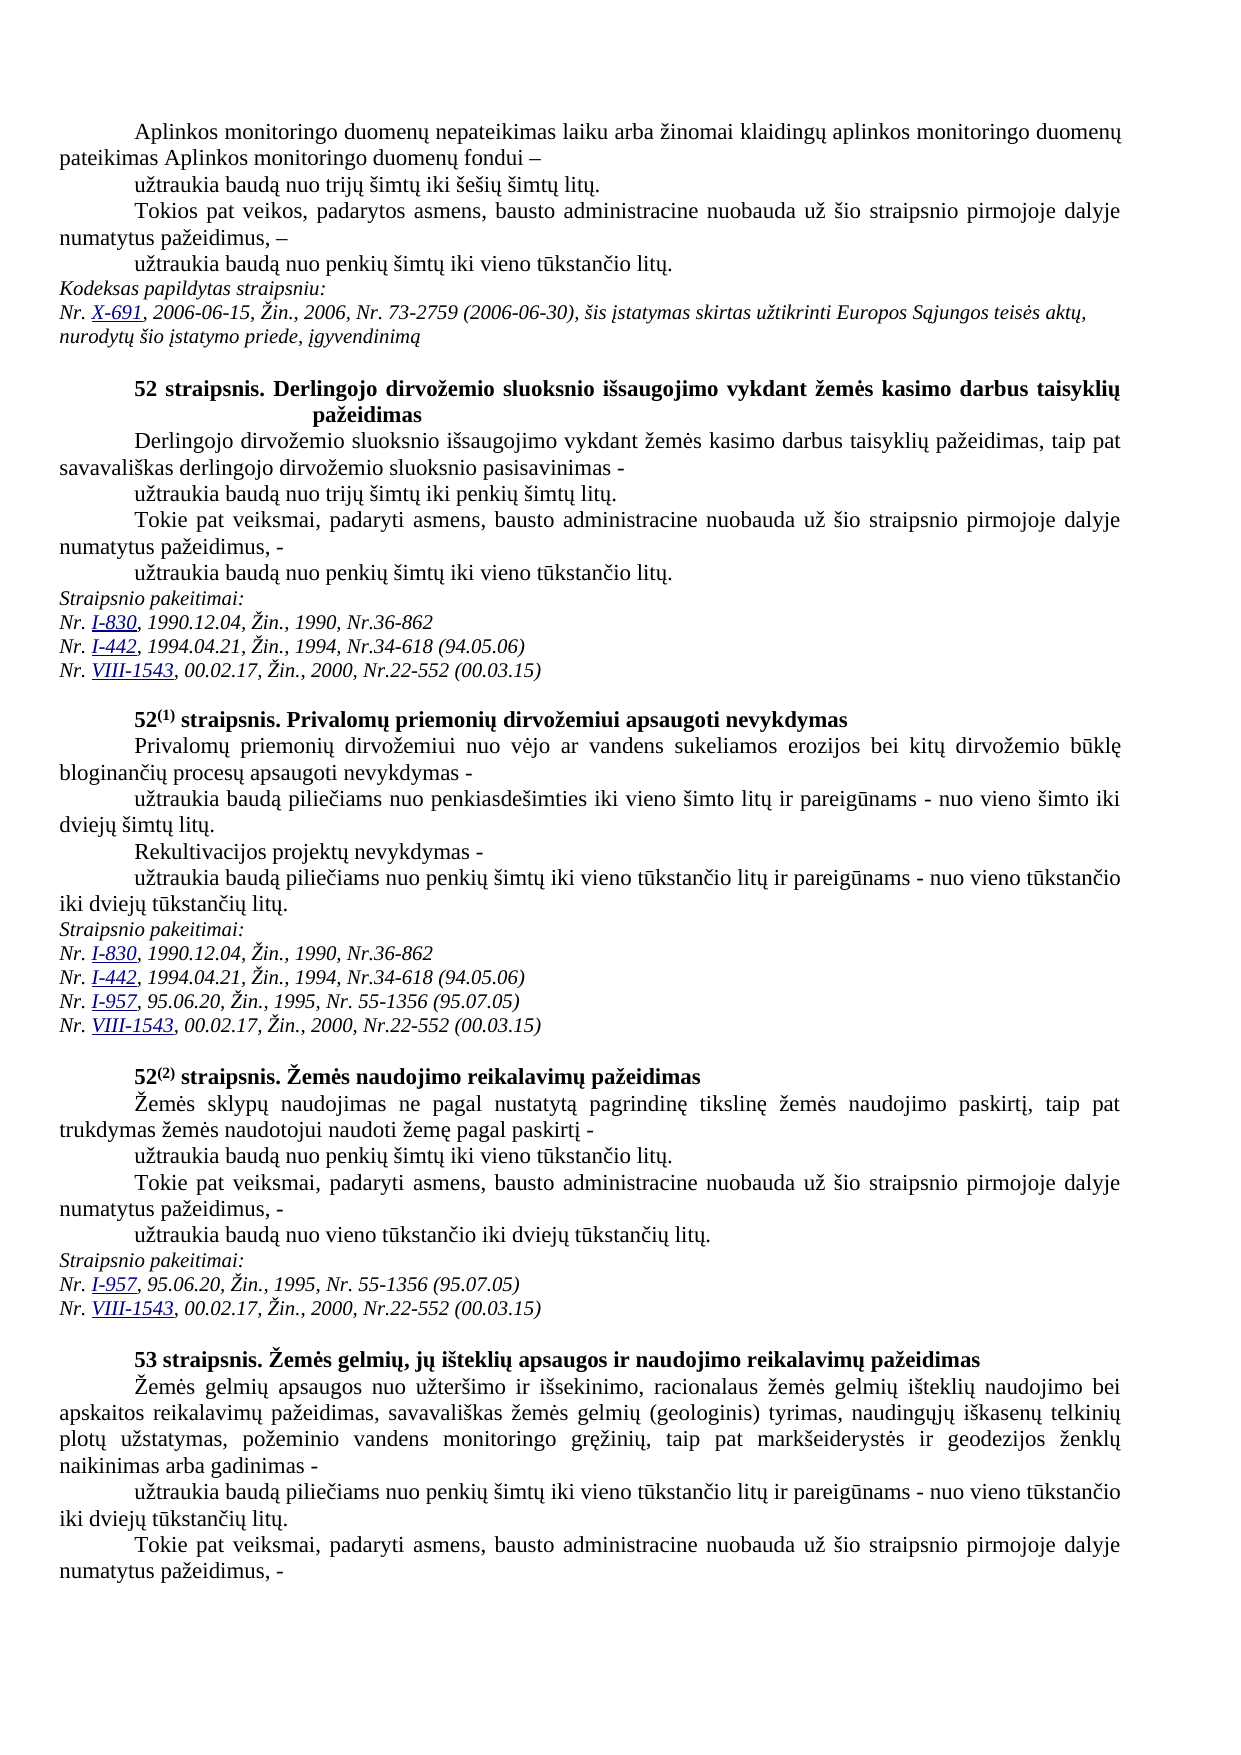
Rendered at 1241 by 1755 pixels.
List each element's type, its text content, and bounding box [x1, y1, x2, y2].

text Privalomų priemonių dirvožemiui nuo vėjo ar vandens sukeliamos erozijos bei kitų dirvožemio būklę bloginančių procesų apsaugoti nevykdymas - [59, 732, 1122, 785]
text užtraukia baudą nuo trijų šimtų iki šešių šimtų litų. [59, 171, 1122, 197]
text užtraukia baudą nuo penkių šimtų iki vieno tūkstančio litų. [59, 559, 1122, 586]
text 52(1) straipsnis. Privalomų priemonių dirvožemiui apsaugoti nevykdymas [59, 706, 1122, 732]
text 52 straipsnis. Derlingojo dirvožemio sluoksnio išsaugojimo vykdant žemės kasimo darbus taisyklių pažeidimas [134, 375, 1122, 427]
text užtraukia baudą nuo trijų šimtų iki penkių šimtų litų. [59, 480, 1122, 507]
text Nr. VIII-1543, 00.02.17, Žin., 2000, Nr.22-552 (00.03.15) [59, 1296, 1122, 1320]
text Straipsnio pakeitimai: [59, 1248, 1122, 1272]
text Rekultivacijos projektų nevykdymas - [59, 838, 1122, 864]
text Nr. I-957, 95.06.20, Žin., 1995, Nr. 55-1356 (95.07.05) [59, 1272, 1122, 1296]
text Straipsnio pakeitimai: [59, 917, 1122, 941]
text Kodeksas papildytas straipsniu: [59, 276, 1122, 300]
text Derlingojo dirvožemio sluoksnio išsaugojimo vykdant žemės kasimo darbus taisyklių pažeidimas, taip pat savavališkas derlingojo dirvožemio sluoksnio pasisavinimas - [59, 427, 1122, 480]
text Tokie pat veiksmai, padaryti asmens, bausto administracine nuobauda už šio straipsnio pirmojoje dalyje numatytus pažeidimus, - [59, 1169, 1122, 1222]
text Straipsnio pakeitimai: [59, 586, 1122, 610]
text Aplinkos monitoringo duomenų nepateikimas laiku arba žinomai klaidingų aplinkos monitoringo duomenų pateikimas Aplinkos monitoringo duomenų fondui – [59, 118, 1122, 171]
text 53 straipsnis. Žemės gelmių, jų išteklių apsaugos ir naudojimo reikalavimų pažeidimas [134, 1346, 1122, 1373]
text Nr. VIII-1543, 00.02.17, Žin., 2000, Nr.22-552 (00.03.15) [59, 1013, 1122, 1037]
text Žemės sklypų naudojimas ne pagal nustatytą pagrindinę tikslinę žemės naudojimo paskirtį, taip pat trukdymas žemės naudotojui naudoti žemę pagal paskirtį - [59, 1090, 1122, 1142]
text Nr. X-691, 2006-06-15, Žin., 2006, Nr. 73-2759 (2006-06-30), šis įstatymas skirtas užtikrinti Europos Sąjungos teisės aktų, nurodytų šio įstatymo priede, įgyvendinimą [59, 300, 1122, 348]
text Nr. I-830, 1990.12.04, Žin., 1990, Nr.36-862 [59, 941, 1122, 965]
text užtraukia baudą nuo penkių šimtų iki vieno tūkstančio litų. [59, 1142, 1122, 1169]
text Žemės gelmių apsaugos nuo užteršimo ir išsekinimo, racionalaus žemės gelmių išteklių naudojimo bei apskaitos reikalavimų pažeidimas, savavališkas žemės gelmių (geologinis) tyrimas, naudingųjų iškasenų telkinių plotų užstatymas, požeminio vandens monitoringo gręžinių, taip pat markšeiderystės ir geodezijos ženklų naikinimas arba gadinimas - [59, 1373, 1122, 1478]
text užtraukia baudą nuo penkių šimtų iki vieno tūkstančio litų. [59, 250, 1122, 276]
text užtraukia baudą nuo vieno tūkstančio iki dviejų tūkstančių litų. [59, 1222, 1122, 1248]
text užtraukia baudą piliečiams nuo penkiasdešimties iki vieno šimto litų ir pareigūnams - nuo vieno šimto iki dviejų šimtų litų. [59, 785, 1122, 838]
text Tokios pat veikos, padarytos asmens, bausto administracine nuobauda už šio straipsnio pirmojoje dalyje numatytus pažeidimus, – [59, 197, 1122, 250]
text Tokie pat veiksmai, padaryti asmens, bausto administracine nuobauda už šio straipsnio pirmojoje dalyje numatytus pažeidimus, - [59, 507, 1122, 559]
text Tokie pat veiksmai, padaryti asmens, bausto administracine nuobauda už šio straipsnio pirmojoje dalyje numatytus pažeidimus, - [59, 1531, 1122, 1584]
text Nr. I-442, 1994.04.21, Žin., 1994, Nr.34-618 (94.05.06) [59, 634, 1122, 658]
text užtraukia baudą piliečiams nuo penkių šimtų iki vieno tūkstančio litų ir pareigūnams - nuo vieno tūkstančio iki dviejų tūkstančių litų. [59, 1478, 1122, 1531]
text Nr. I-957, 95.06.20, Žin., 1995, Nr. 55-1356 (95.07.05) [59, 989, 1122, 1013]
text Nr. I-830, 1990.12.04, Žin., 1990, Nr.36-862 [59, 610, 1122, 634]
text 52(2) straipsnis. Žemės naudojimo reikalavimų pažeidimas [59, 1063, 1122, 1090]
text Nr. VIII-1543, 00.02.17, Žin., 2000, Nr.22-552 (00.03.15) [59, 658, 1122, 682]
text Nr. I-442, 1994.04.21, Žin., 1994, Nr.34-618 (94.05.06) [59, 965, 1122, 989]
text užtraukia baudą piliečiams nuo penkių šimtų iki vieno tūkstančio litų ir pareigūnams - nuo vieno tūkstančio iki dviejų tūkstančių litų. [59, 864, 1122, 917]
